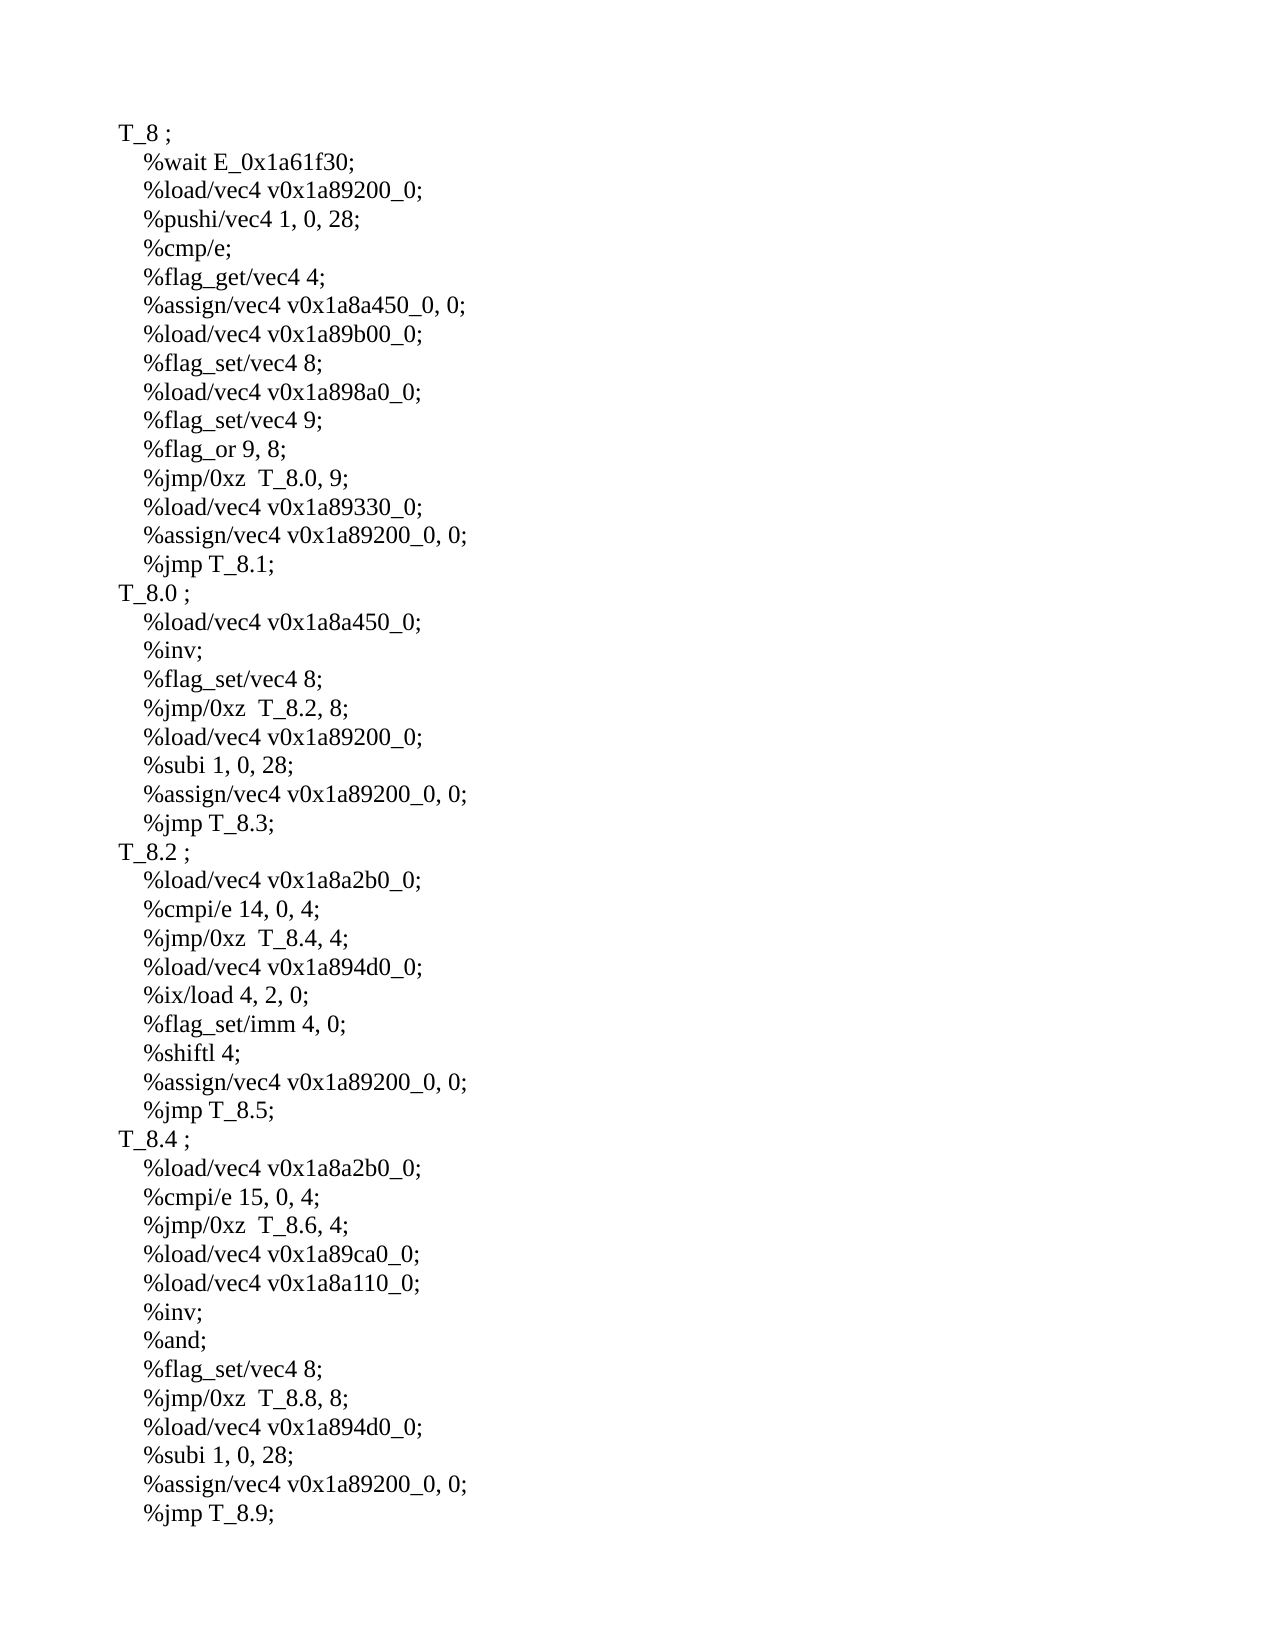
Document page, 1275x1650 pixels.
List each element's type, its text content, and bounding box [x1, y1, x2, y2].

text %jmp/0xz T_8.4, 4; [118, 923, 1157, 952]
text T_8.4 ; [118, 1124, 1157, 1153]
text %wait E_0x1a61f30; [118, 147, 1157, 176]
text %flag_set/vec4 9; [118, 406, 1157, 434]
text %assign/vec4 v0x1a89200_0, 0; [118, 1067, 1157, 1096]
text %load/vec4 v0x1a894d0_0; [118, 1412, 1157, 1441]
text T_8 ; [118, 118, 1157, 147]
text %shiftl 4; [118, 1038, 1157, 1067]
text %load/vec4 v0x1a89200_0; [118, 722, 1157, 751]
text %assign/vec4 v0x1a89200_0, 0; [118, 779, 1157, 808]
text %jmp/0xz T_8.0, 9; [118, 463, 1157, 492]
text %cmpi/e 15, 0, 4; [118, 1182, 1157, 1211]
text %ix/load 4, 2, 0; [118, 981, 1157, 1009]
text %load/vec4 v0x1a89200_0; [118, 176, 1157, 204]
text %inv; [118, 636, 1157, 664]
text %cmpi/e 14, 0, 4; [118, 894, 1157, 923]
text %cmp/e; [118, 233, 1157, 262]
text %flag_or 9, 8; [118, 434, 1157, 463]
text %assign/vec4 v0x1a8a450_0, 0; [118, 291, 1157, 319]
text %jmp T_8.9; [118, 1498, 1157, 1527]
text %and; [118, 1326, 1157, 1354]
text %jmp T_8.5; [118, 1096, 1157, 1124]
text %jmp T_8.1; [118, 549, 1157, 578]
text %pushi/vec4 1, 0, 28; [118, 204, 1157, 233]
text %assign/vec4 v0x1a89200_0, 0; [118, 1469, 1157, 1498]
text %load/vec4 v0x1a8a2b0_0; [118, 866, 1157, 894]
text %jmp/0xz T_8.6, 4; [118, 1211, 1157, 1239]
text %load/vec4 v0x1a89b00_0; [118, 319, 1157, 348]
text %load/vec4 v0x1a898a0_0; [118, 377, 1157, 406]
text %jmp/0xz T_8.8, 8; [118, 1383, 1157, 1412]
text %flag_set/vec4 8; [118, 1354, 1157, 1383]
text %inv; [118, 1297, 1157, 1326]
text %flag_set/imm 4, 0; [118, 1009, 1157, 1038]
text %subi 1, 0, 28; [118, 1441, 1157, 1469]
text %load/vec4 v0x1a894d0_0; [118, 952, 1157, 981]
text %subi 1, 0, 28; [118, 751, 1157, 779]
text T_8.2 ; [118, 837, 1157, 866]
text %load/vec4 v0x1a89330_0; [118, 492, 1157, 521]
text %load/vec4 v0x1a89ca0_0; [118, 1239, 1157, 1268]
text %jmp/0xz T_8.2, 8; [118, 693, 1157, 722]
text %flag_set/vec4 8; [118, 664, 1157, 693]
text %load/vec4 v0x1a8a450_0; [118, 607, 1157, 636]
text %flag_set/vec4 8; [118, 348, 1157, 377]
text %load/vec4 v0x1a8a110_0; [118, 1268, 1157, 1297]
text %jmp T_8.3; [118, 808, 1157, 837]
text T_8.0 ; [118, 578, 1157, 607]
text %load/vec4 v0x1a8a2b0_0; [118, 1153, 1157, 1182]
text %assign/vec4 v0x1a89200_0, 0; [118, 521, 1157, 549]
text %flag_get/vec4 4; [118, 262, 1157, 291]
